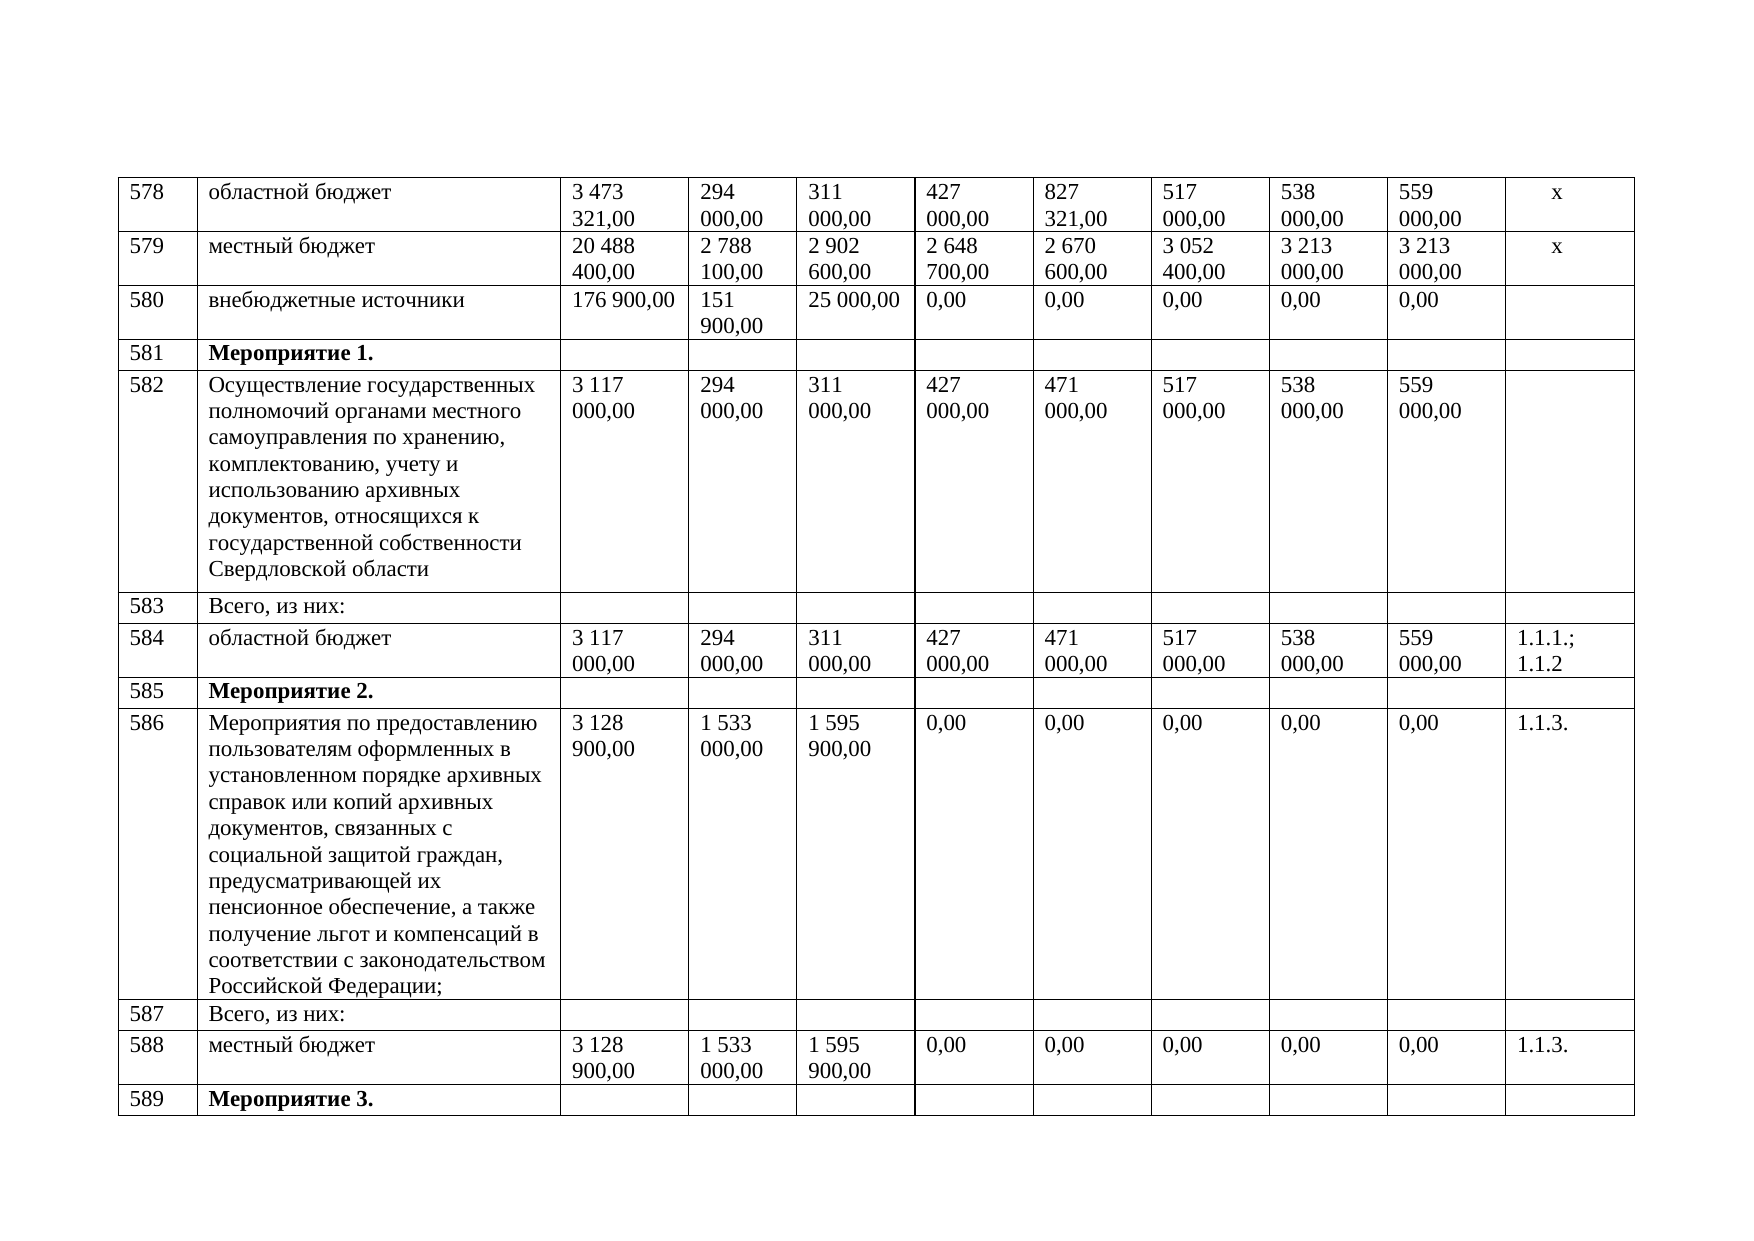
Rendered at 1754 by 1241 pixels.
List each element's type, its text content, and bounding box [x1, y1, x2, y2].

table_cell 20 488 400,00 [561, 232, 688, 285]
table_cell [1152, 593, 1269, 623]
table_cell 0,00 [916, 286, 1033, 338]
table_cell [1034, 1085, 1151, 1115]
table_cell 25 000,00 [797, 286, 914, 338]
table_cell 538 000,00 [1270, 371, 1387, 592]
table_cell [1506, 286, 1634, 338]
table_cell 3 117 000,00 [561, 624, 688, 677]
table_cell Осуществление государственных полномочий органами местного самоуправления по хранению, комплектованию, учету и использованию архивных документов, относящихся к государственной собственности Свердловской области [198, 371, 560, 592]
table_cell [1270, 593, 1387, 623]
table_cell 0,00 [1388, 709, 1505, 999]
table_cell 582 [119, 371, 197, 592]
table_cell [1388, 678, 1505, 708]
table_cell [1034, 340, 1151, 370]
table_cell [916, 340, 1033, 370]
table_cell [1506, 1000, 1634, 1030]
table_cell x [1506, 178, 1634, 231]
table_cell [916, 678, 1033, 708]
table_cell [1152, 678, 1269, 708]
table_cell [1034, 1000, 1151, 1030]
table_cell Мероприятие 3. [198, 1085, 560, 1115]
table_cell x [1506, 232, 1634, 285]
table_cell [689, 1085, 796, 1115]
table_cell 583 [119, 593, 197, 623]
table_cell [1506, 678, 1634, 708]
table_cell [797, 678, 914, 708]
table_cell 586 [119, 709, 197, 999]
table_cell 579 [119, 232, 197, 285]
table_cell [1270, 340, 1387, 370]
table_cell 578 [119, 178, 197, 231]
table_cell 3 213 000,00 [1270, 232, 1387, 285]
table_cell 0,00 [1270, 286, 1387, 338]
table_cell 0,00 [1152, 286, 1269, 338]
table_cell [1034, 678, 1151, 708]
table_cell [1270, 678, 1387, 708]
table_cell [1506, 371, 1634, 592]
table_cell 589 [119, 1085, 197, 1115]
table_cell [689, 678, 796, 708]
table_cell [689, 1000, 796, 1030]
table_cell 427 000,00 [916, 624, 1033, 677]
table_cell 587 [119, 1000, 197, 1030]
table_cell [916, 1000, 1033, 1030]
table_cell 0,00 [1152, 709, 1269, 999]
table_cell [1506, 340, 1634, 370]
table_cell 588 [119, 1031, 197, 1084]
table_cell 1 595 900,00 [797, 709, 914, 999]
table_cell 0,00 [1034, 1031, 1151, 1084]
table_cell [916, 1085, 1033, 1115]
table_cell [561, 340, 688, 370]
table_cell 0,00 [1388, 286, 1505, 338]
table_cell [561, 593, 688, 623]
table_cell 517 000,00 [1152, 178, 1269, 231]
table_cell 1.1.1.; 1.1.2 [1506, 624, 1634, 677]
table_cell 0,00 [1270, 709, 1387, 999]
table_cell 427 000,00 [916, 371, 1033, 592]
table_cell [689, 593, 796, 623]
table_cell 3 128 900,00 [561, 709, 688, 999]
table_cell [916, 593, 1033, 623]
table_cell 311 000,00 [797, 371, 914, 592]
table_cell [1388, 593, 1505, 623]
table_cell 2 788 100,00 [689, 232, 796, 285]
table_cell [1388, 1085, 1505, 1115]
table_cell [1388, 1000, 1505, 1030]
table_cell 538 000,00 [1270, 178, 1387, 231]
table_cell 311 000,00 [797, 178, 914, 231]
table_cell 151 900,00 [689, 286, 796, 338]
table_cell Всего, из них: [198, 1000, 560, 1030]
table_cell 2 670 600,00 [1034, 232, 1151, 285]
table_cell Мероприятия по предоставлению пользователям оформленных в установленном порядке архивных справок или копий архивных документов, связанных с социальной защитой граждан, предусматривающей их пенсионное обеспечение, а также получение льгот и компенсаций в соответствии с законодательством Российской Федерации; [198, 709, 560, 999]
table_cell местный бюджет [198, 232, 560, 285]
table_cell [1270, 1000, 1387, 1030]
table_cell [797, 1000, 914, 1030]
table_cell [561, 1000, 688, 1030]
table_cell 294 000,00 [689, 624, 796, 677]
table_cell Всего, из них: [198, 593, 560, 623]
table_cell 3 117 000,00 [561, 371, 688, 592]
table_cell [797, 340, 914, 370]
table_cell [561, 1085, 688, 1115]
table_cell 294 000,00 [689, 371, 796, 592]
table_cell областной бюджет [198, 624, 560, 677]
table_cell 176 900,00 [561, 286, 688, 338]
table_cell [561, 678, 688, 708]
table_cell 517 000,00 [1152, 624, 1269, 677]
table_cell 0,00 [916, 709, 1033, 999]
table_cell местный бюджет [198, 1031, 560, 1084]
table_cell [1506, 1085, 1634, 1115]
table_cell [1152, 1000, 1269, 1030]
table_cell 538 000,00 [1270, 624, 1387, 677]
table_cell 471 000,00 [1034, 371, 1151, 592]
table_cell 1 533 000,00 [689, 709, 796, 999]
table_cell [1506, 593, 1634, 623]
table_cell 585 [119, 678, 197, 708]
table_cell 0,00 [1034, 709, 1151, 999]
table_cell [797, 593, 914, 623]
table_cell 0,00 [916, 1031, 1033, 1084]
table_cell [1034, 593, 1151, 623]
table_cell 311 000,00 [797, 624, 914, 677]
table_cell 2 902 600,00 [797, 232, 914, 285]
table_cell [1270, 1085, 1387, 1115]
table_cell 3 213 000,00 [1388, 232, 1505, 285]
table_cell 294 000,00 [689, 178, 796, 231]
table_cell 581 [119, 340, 197, 370]
table_cell 1.1.3. [1506, 709, 1634, 999]
table_cell 559 000,00 [1388, 178, 1505, 231]
table_cell 3 052 400,00 [1152, 232, 1269, 285]
table_cell [1152, 1085, 1269, 1115]
table_cell Мероприятие 2. [198, 678, 560, 708]
table_cell 559 000,00 [1388, 624, 1505, 677]
table_cell 0,00 [1152, 1031, 1269, 1084]
table_cell 559 000,00 [1388, 371, 1505, 592]
table_cell Мероприятие 1. [198, 340, 560, 370]
table_cell 584 [119, 624, 197, 677]
table_cell 471 000,00 [1034, 624, 1151, 677]
table_cell 827 321,00 [1034, 178, 1151, 231]
table_cell 3 473 321,00 [561, 178, 688, 231]
table_cell 1 533 000,00 [689, 1031, 796, 1084]
table_cell [797, 1085, 914, 1115]
table_cell 0,00 [1388, 1031, 1505, 1084]
table_cell 3 128 900,00 [561, 1031, 688, 1084]
table_cell 427 000,00 [916, 178, 1033, 231]
table_cell 0,00 [1034, 286, 1151, 338]
table_cell 0,00 [1270, 1031, 1387, 1084]
table_cell [1388, 340, 1505, 370]
table_cell 1 595 900,00 [797, 1031, 914, 1084]
table_cell 1.1.3. [1506, 1031, 1634, 1084]
table_cell внебюджетные источники [198, 286, 560, 338]
table_cell 580 [119, 286, 197, 338]
table_cell 517 000,00 [1152, 371, 1269, 592]
table_cell областной бюджет [198, 178, 560, 231]
table_cell 2 648 700,00 [916, 232, 1033, 285]
table_cell [1152, 340, 1269, 370]
table_cell [689, 340, 796, 370]
